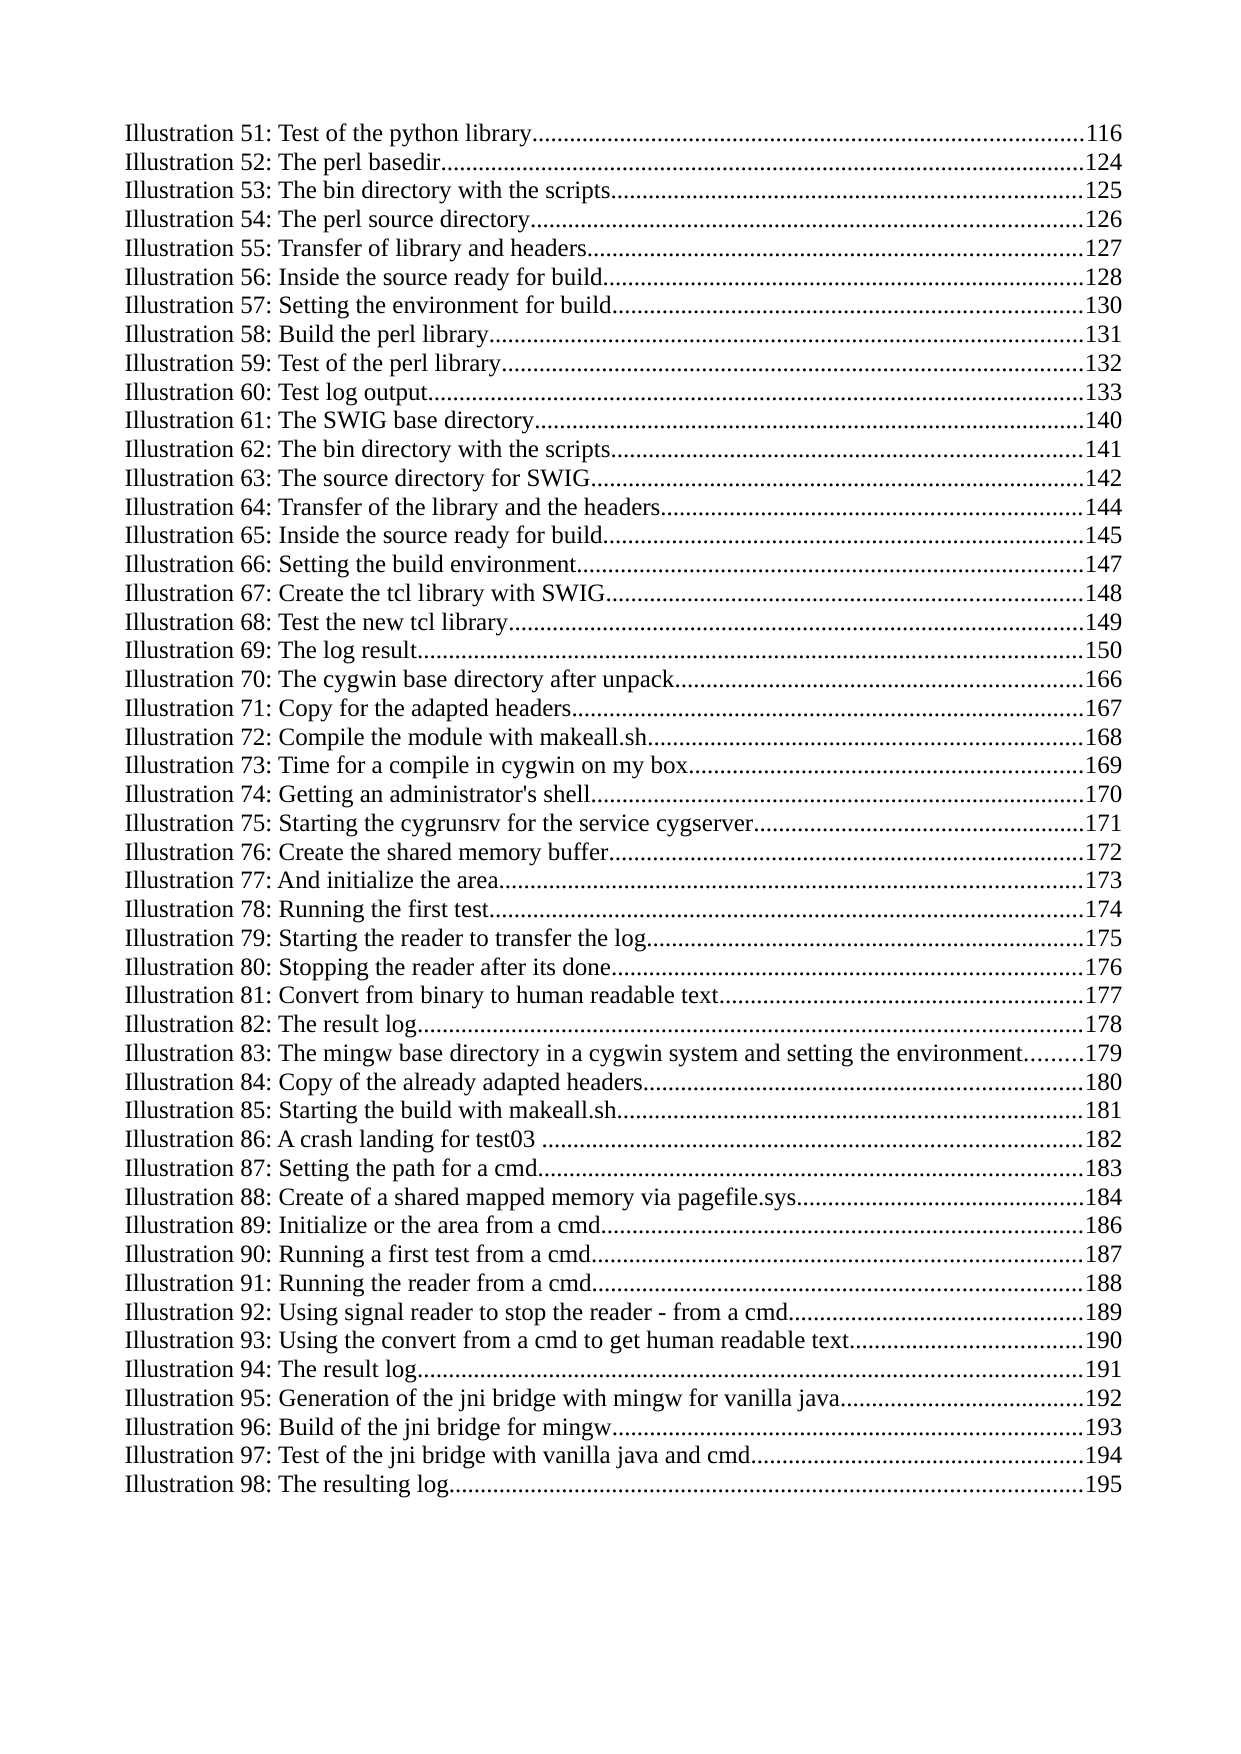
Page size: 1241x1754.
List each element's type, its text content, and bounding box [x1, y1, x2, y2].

text Illustration 67: Create the tcl library with SWIG 148 [118, 578, 1122, 607]
text Illustration 86: A crash landing for test03 .... 182 [118, 1124, 1122, 1153]
text Illustration 59: Test of the perl library 132 [118, 348, 1122, 377]
text Illustration 95: Generation of the jni bridge with mingw for vanilla java 192 [118, 1383, 1122, 1412]
text Illustration 54: The perl source directory 126 [118, 204, 1122, 233]
text Illustration 72: Compile the module with makeall.sh 168 [118, 722, 1122, 751]
text Illustration 62: The bin directory with the scripts 141 [118, 434, 1122, 463]
text Illustration 71: Copy for the adapted headers. 167 [118, 693, 1122, 722]
text Illustration 64: Transfer of the library and the headers 144 [118, 492, 1122, 521]
text Illustration 60: Test log output 133 [118, 377, 1122, 406]
text Illustration 73: Time for a compile in cygwin on my box 169 [118, 751, 1122, 779]
text Illustration 80: Stopping the reader after its done. 176 [118, 952, 1122, 981]
text Illustration 65: Inside the source ready for build 145 [118, 521, 1122, 549]
text Illustration 89: Initialize or the area from a cmd 186 [118, 1211, 1122, 1239]
text Illustration 52: The perl basedir 124 [118, 147, 1122, 176]
text Illustration 58: Build the perl library 131 [118, 319, 1122, 348]
text Illustration 63: The source directory for SWIG 142 [118, 463, 1122, 492]
text Illustration 68: Test the new tcl library 149 [118, 607, 1122, 636]
text Illustration 90: Running a first test from a cmd 187 [118, 1239, 1122, 1268]
text Illustration 82: The result log 178 [118, 1009, 1122, 1038]
text Illustration 51: Test of the python library 116 [118, 118, 1122, 147]
text Illustration 74: Getting an administrator's shell 170 [118, 779, 1122, 808]
text Illustration 61: The SWIG base directory 140 [118, 406, 1122, 434]
text Illustration 81: Convert from binary to human readable text 177 [118, 981, 1122, 1009]
text Illustration 53: The bin directory with the scripts 125 [118, 176, 1122, 204]
text Illustration 75: Starting the cygrunsrv for the service cygserver 171 [118, 808, 1122, 837]
text Illustration 69: The log result 150 [118, 636, 1122, 664]
text Illustration 78: Running the first test 174 [118, 894, 1122, 923]
text Illustration 85: Starting the build with makeall.sh 181 [118, 1096, 1122, 1124]
text Illustration 91: Running the reader from a cmd 188 [118, 1268, 1122, 1297]
text Illustration 56: Inside the source ready for build 128 [118, 262, 1122, 291]
text Illustration 93: Using the convert from a cmd to get human readable text 190 [118, 1326, 1122, 1354]
text Illustration 92: Using signal reader to stop the reader - from a cmd 189 [118, 1297, 1122, 1326]
text Illustration 55: Transfer of library and headers 127 [118, 233, 1122, 262]
text Illustration 87: Setting the path for a cmd 183 [118, 1153, 1122, 1182]
text Illustration 84: Copy of the already adapted headers 180 [118, 1067, 1122, 1096]
text Illustration 96: Build of the jni bridge for mingw 193 [118, 1412, 1122, 1441]
text Illustration 97: Test of the jni bridge with vanilla java and cmd 194 [118, 1441, 1122, 1469]
text Illustration 77: And initialize the area 173 [118, 866, 1122, 894]
text Illustration 98: The resulting log 195 [118, 1469, 1122, 1498]
text Illustration 57: Setting the environment for build 130 [118, 291, 1122, 319]
text Illustration 70: The cygwin base directory after unpack 166 [118, 664, 1122, 693]
text Illustration 88: Create of a shared mapped memory via pagefile.sys 184 [118, 1182, 1122, 1211]
text Illustration 79: Starting the reader to transfer the log 175 [118, 923, 1122, 952]
text Illustration 76: Create the shared memory buffer 172 [118, 837, 1122, 866]
text Illustration 66: Setting the build environment 147 [118, 549, 1122, 578]
text Illustration 83: The mingw base directory in a cygwin system and setting the environment 179 [118, 1038, 1122, 1067]
text Illustration 94: The result log 191 [118, 1354, 1122, 1383]
